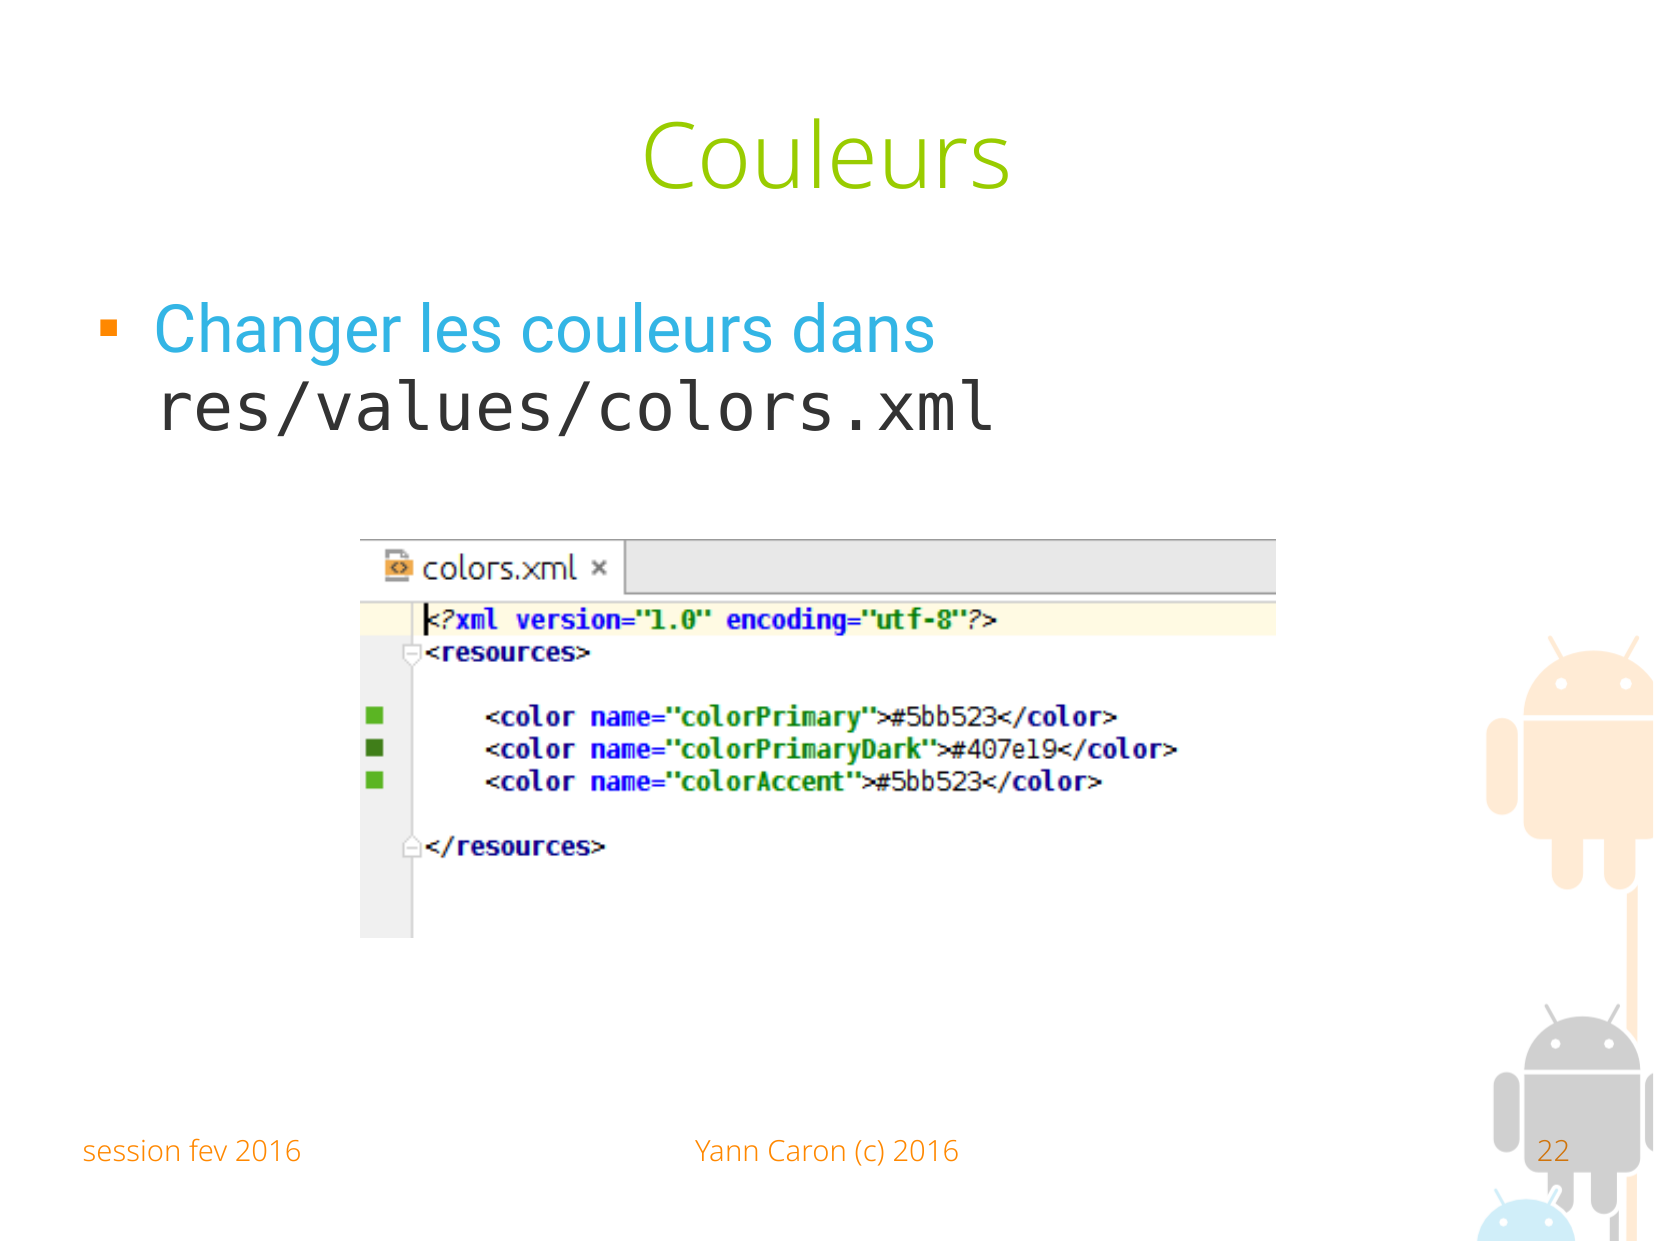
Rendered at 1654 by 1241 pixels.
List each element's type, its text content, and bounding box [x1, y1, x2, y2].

list Changer les couleurs dans res/values/colors.xml [82, 290, 1571, 1010]
picture [240, 423, 1654, 1241]
picture [360, 539, 1276, 938]
title Couleurs [82, 49, 1571, 257]
